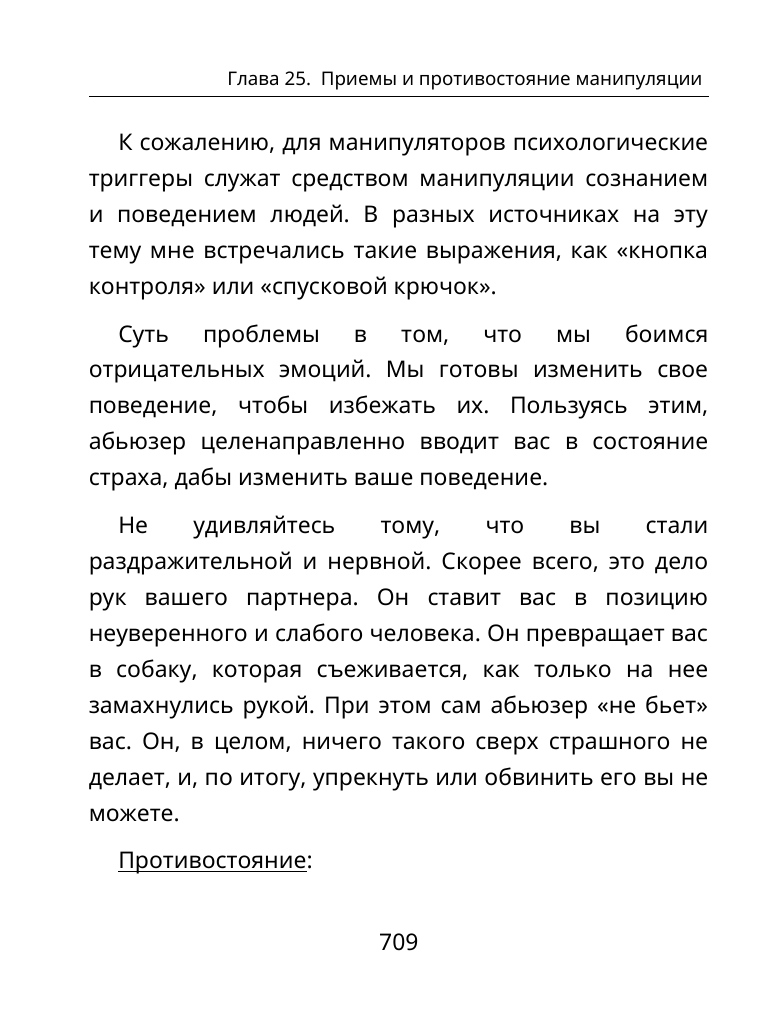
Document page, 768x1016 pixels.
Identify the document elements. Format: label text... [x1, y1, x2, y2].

text Противостояние: [88, 844, 709, 875]
text К сожалению, для манипуляторов психологические триггеры служат средством манипуляции сознанием и поведением людей. В разных источниках на эту тему мне встречались такие выражения, как «кнопка контроля» или «спусковой крючок». [88, 126, 709, 301]
text Суть проблемы в том, что мы боимся отрицательных эмоций. Мы готовы изменить свое поведение, чтобы избежать их. Пользуясь этим, абьюзер целенаправленно вводит вас в состояние страха, дабы изменить ваше поведение. [88, 317, 709, 492]
text Не удивляйтесь тому, что вы стали раздражительной и нервной. Скорее всего, это дело рук вашего партнера. Он ставит вас в позицию неуверенного и слабого человека. Он превращает вас в собаку, которая съеживается, как только на нее замахнулись рукой. При этом сам абьюзер «не бьет» вас. Он, в целом, ничего такого сверх страшного не делает, и, по итогу, упрекнуть или обвинить его вы не можете. [88, 509, 709, 828]
